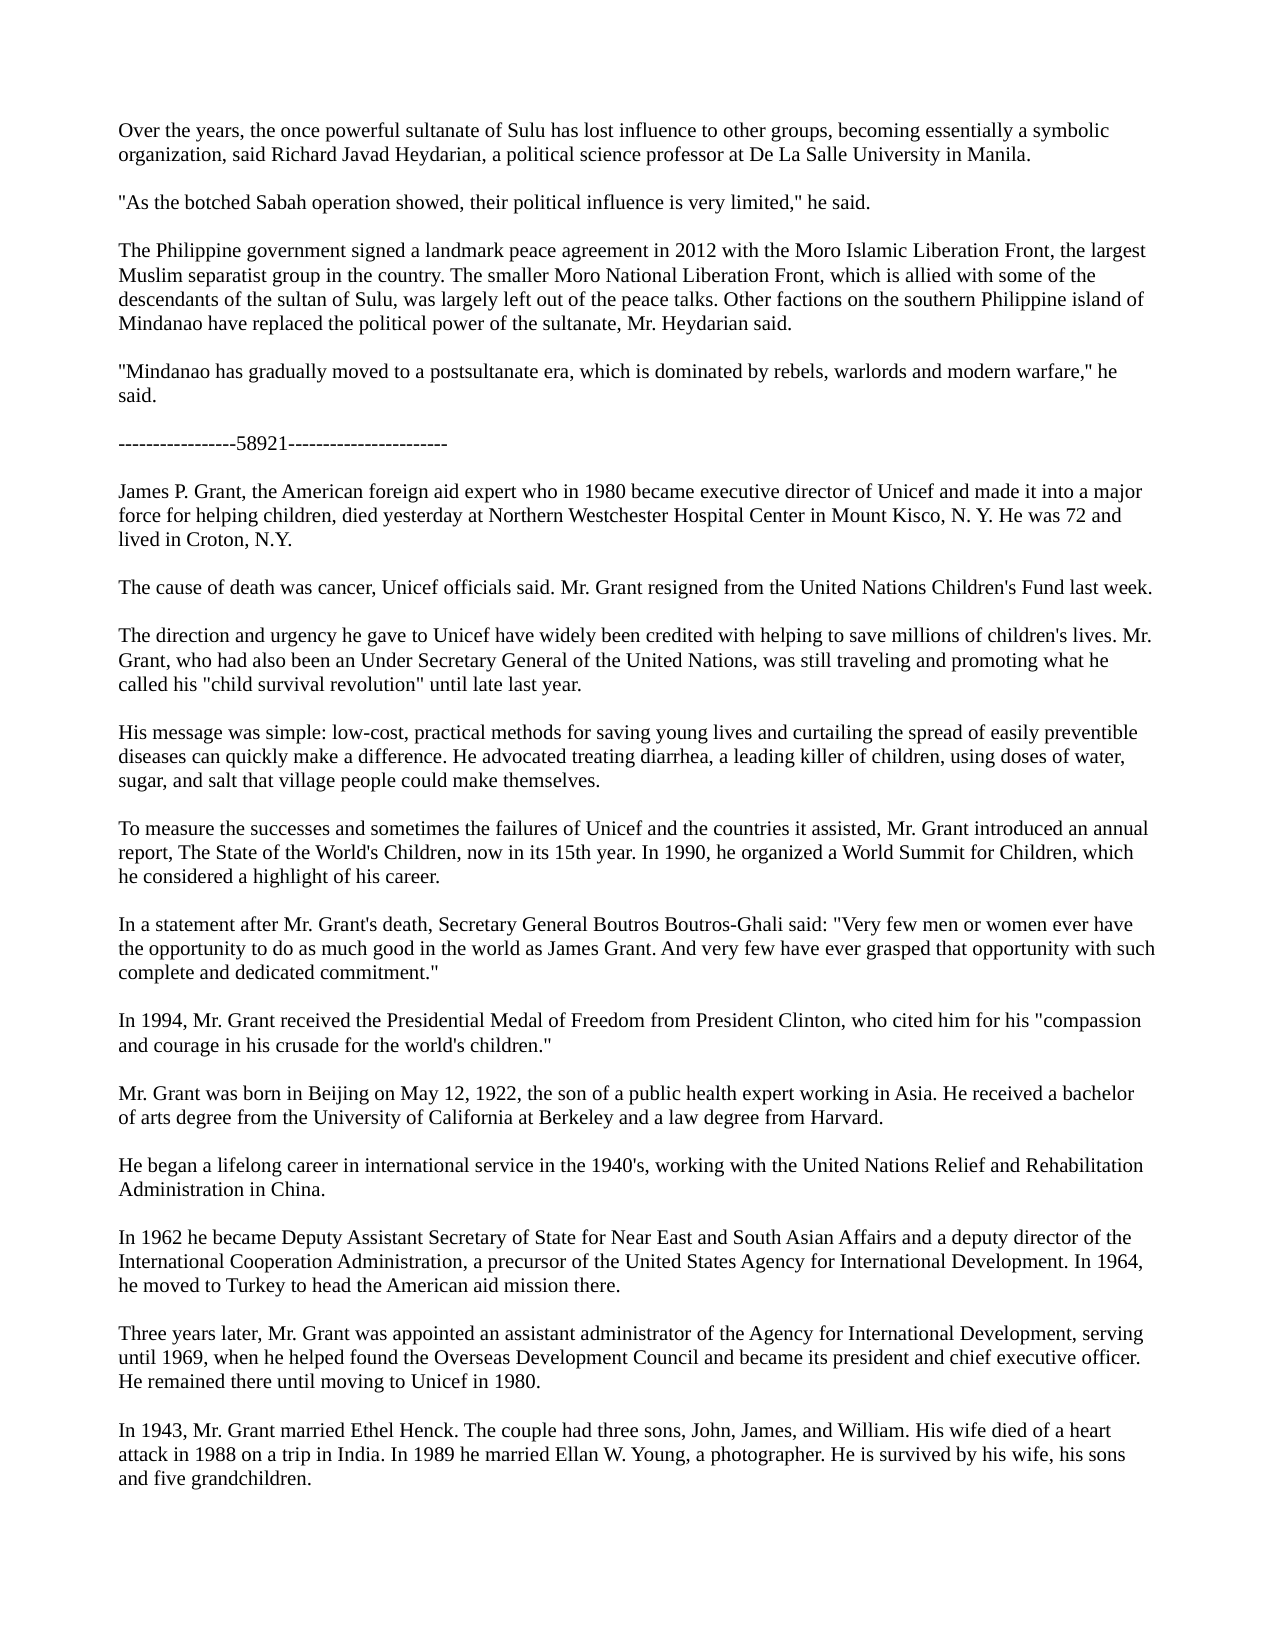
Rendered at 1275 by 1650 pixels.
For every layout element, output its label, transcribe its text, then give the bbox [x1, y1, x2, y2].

text ''Mindanao has gradually moved to a postsultanate era, which is dominated by rebels, warlords and modern warfare,'' he said. [118, 359, 1157, 407]
text ''As the botched Sabah operation showed, their political influence is very limited,'' he said. [118, 190, 1157, 214]
text In 1943, Mr. Grant married Ethel Henck. The couple had three sons, John, James, and William. His wife died of a heart attack in 1988 on a trip in India. In 1989 he married Ellan W. Young, a photographer. He is survived by his wife, his sons and five grandchildren. [118, 1417, 1157, 1490]
text -----------------58921----------------------- [118, 431, 1157, 455]
text The Philippine government signed a landmark peace agreement in 2012 with the Moro Islamic Liberation Front, the largest Muslim separatist group in the country. The smaller Moro National Liberation Front, which is allied with some of the descendants of the sultan of Sulu, was largely left out of the peace talks. Other factions on the southern Philippine island of Mindanao have replaced the political power of the sultanate, Mr. Heydarian said. [118, 238, 1157, 335]
text In 1962 he became Deputy Assistant Secretary of State for Near East and South Asian Affairs and a deputy director of the International Cooperation Administration, a precursor of the United States Agency for International Development. In 1964, he moved to Turkey to head the American aid mission there. [118, 1225, 1157, 1297]
text In a statement after Mr. Grant's death, Secretary General Boutros Boutros-Ghali said: "Very few men or women ever have the opportunity to do as much good in the world as James Grant. And very few have ever grasped that opportunity with such complete and dedicated commitment." [118, 912, 1157, 984]
text His message was simple: low-cost, practical methods for saving young lives and curtailing the spread of easily preventible diseases can quickly make a difference. He advocated treating diarrhea, a leading killer of children, using doses of water, sugar, and salt that village people could make themselves. [118, 720, 1157, 792]
text He began a lifelong career in international service in the 1940's, working with the United Nations Relief and Rehabilitation Administration in China. [118, 1153, 1157, 1201]
text The direction and urgency he gave to Unicef have widely been credited with helping to save millions of children's lives. Mr. Grant, who had also been an Under Secretary General of the United Nations, was still traveling and promoting what he called his "child survival revolution" until late last year. [118, 623, 1157, 696]
text James P. Grant, the American foreign aid expert who in 1980 became executive director of Unicef and made it into a major force for helping children, died yesterday at Northern Westchester Hospital Center in Mount Kisco, N. Y. He was 72 and lived in Croton, N.Y. [118, 479, 1157, 551]
text Over the years, the once powerful sultanate of Sulu has lost influence to other groups, becoming essentially a symbolic organization, said Richard Javad Heydarian, a political science professor at De La Salle University in Manila. [118, 118, 1157, 166]
text Mr. Grant was born in Beijing on May 12, 1922, the son of a public health expert working in Asia. He received a bachelor of arts degree from the University of California at Berkeley and a law degree from Harvard. [118, 1081, 1157, 1129]
text Three years later, Mr. Grant was appointed an assistant administrator of the Agency for International Development, serving until 1969, when he helped found the Overseas Development Council and became its president and chief executive officer. He remained there until moving to Unicef in 1980. [118, 1321, 1157, 1393]
text To measure the successes and sometimes the failures of Unicef and the countries it assisted, Mr. Grant introduced an annual report, The State of the World's Children, now in its 15th year. In 1990, he organized a World Summit for Children, which he considered a highlight of his career. [118, 816, 1157, 888]
text In 1994, Mr. Grant received the Presidential Medal of Freedom from President Clinton, who cited him for his "compassion and courage in his crusade for the world's children." [118, 1008, 1157, 1057]
text The cause of death was cancer, Unicef officials said. Mr. Grant resigned from the United Nations Children's Fund last week. [118, 575, 1157, 599]
